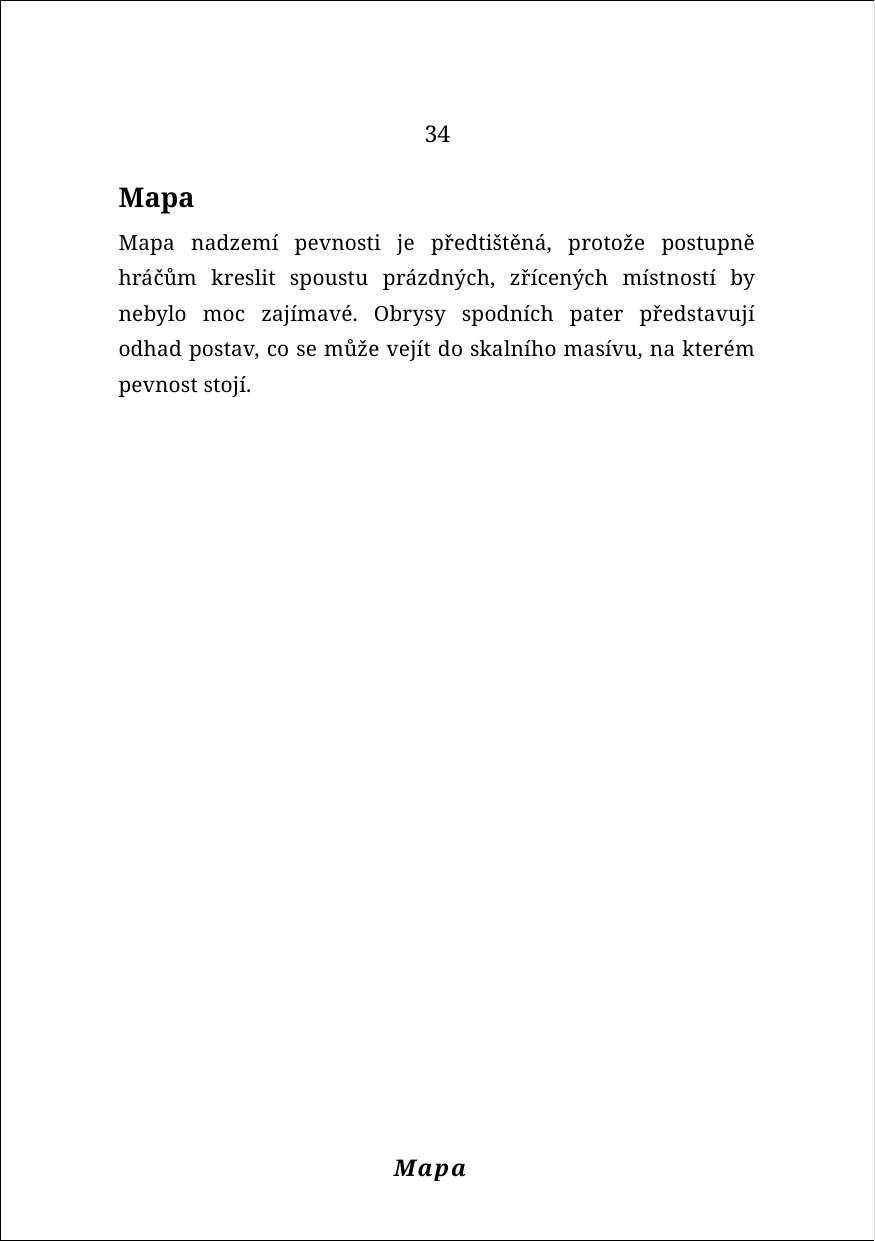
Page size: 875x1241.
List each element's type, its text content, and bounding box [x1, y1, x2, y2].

text Mapa nadzemí pevnosti je předtištěná, protože postupně hráčům kreslit spoustu prázdných, zřícených místností by nebylo moc zajímavé. Obrysy spodních pater představují odhad postav, co se může vejít do skalního masívu, na kterém pevnost stojí. [118, 228, 756, 398]
subtitle Mapa [118, 179, 756, 216]
